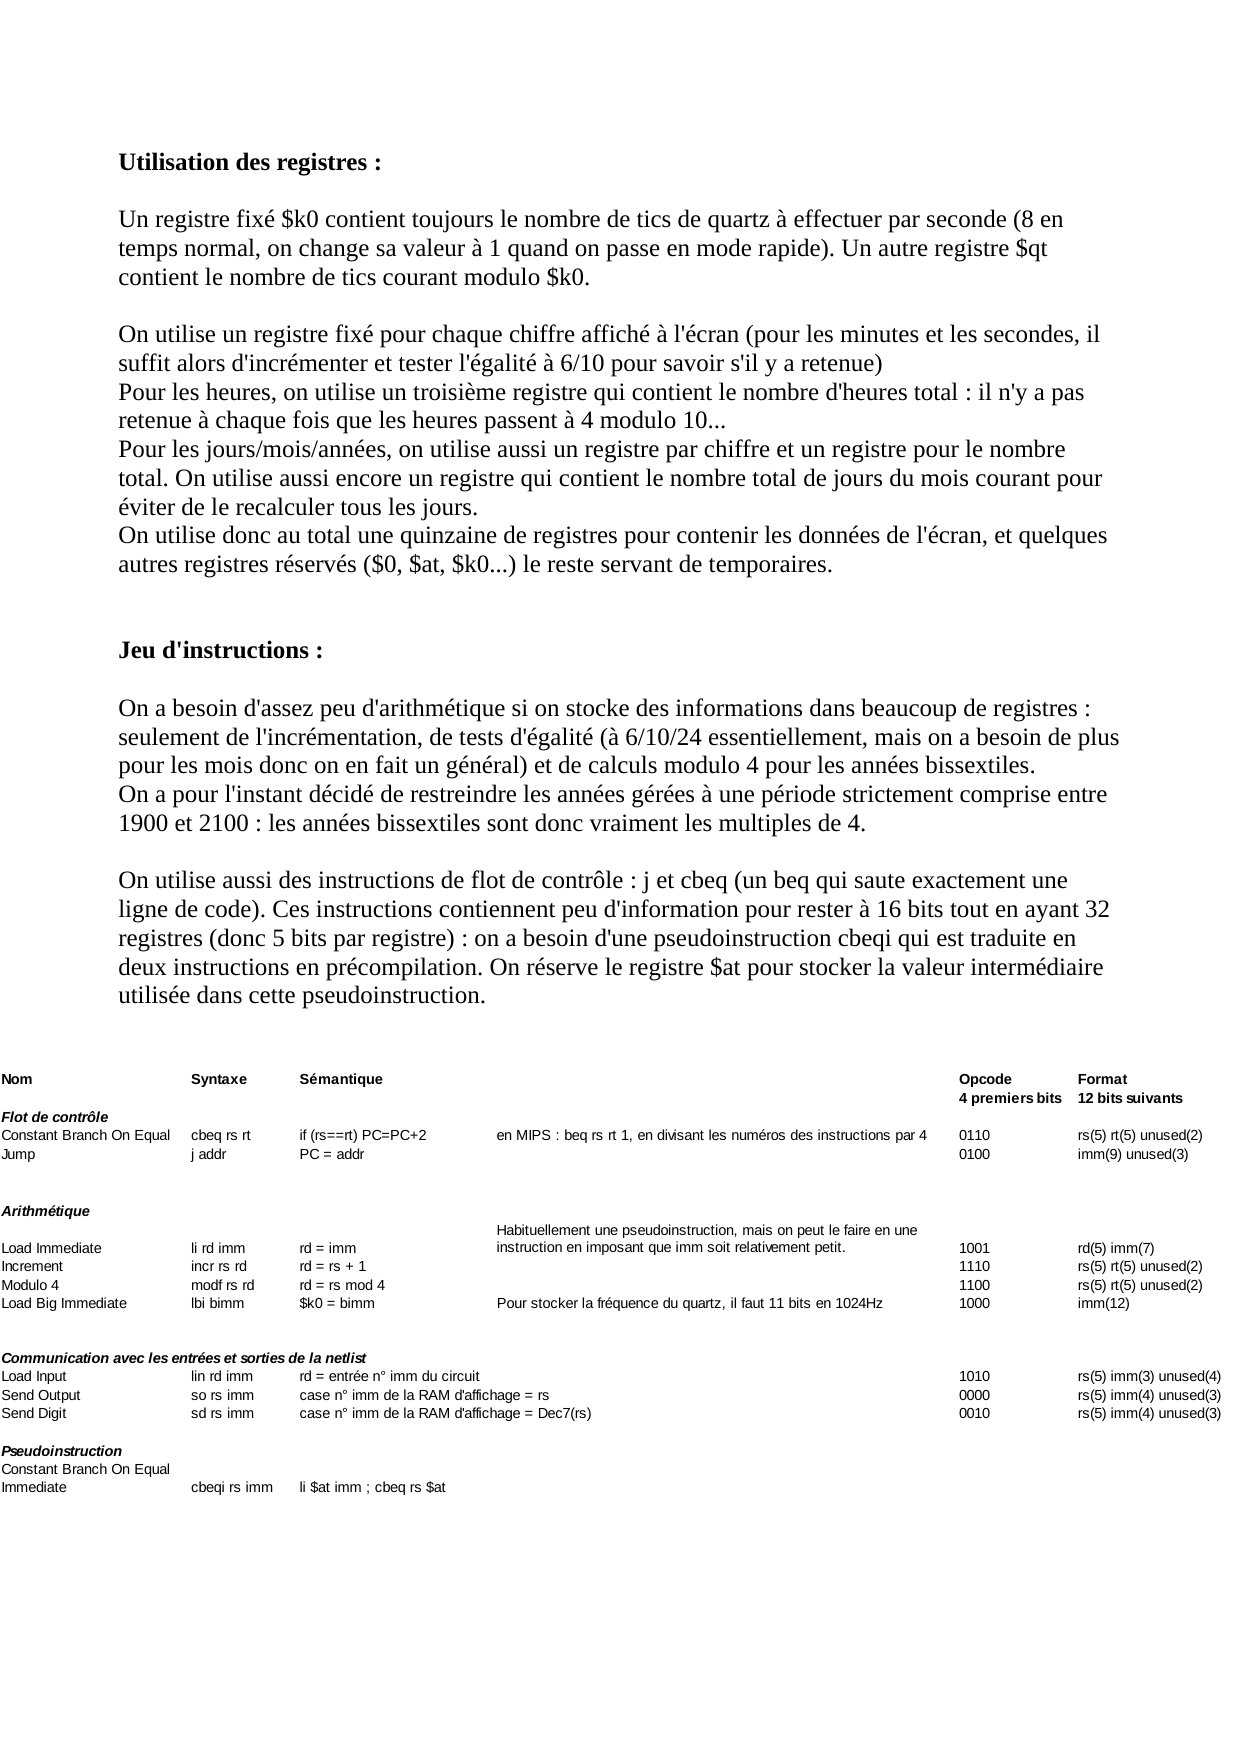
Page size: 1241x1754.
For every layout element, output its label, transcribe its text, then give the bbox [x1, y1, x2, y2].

text Un registre fixé $k0 contient toujours le nombre de tics de quartz à effectuer par seconde (8 en temps normal, on change sa valeur à 1 quand on passe en mode rapide). Un autre registre $qt contient le nombre de tics courant modulo $k0. [118, 204, 1122, 291]
text On a pour l'instant décidé de restreindre les années gérées à une période strictement comprise entre 1900 et 2100 : les années bissextiles sont donc vraiment les multiples de 4. [118, 779, 1122, 837]
text On a besoin d'assez peu d'arithmétique si on stocke des informations dans beaucoup de registres : seulement de l'incrémentation, de tests d'égalité (à 6/10/24 essentiellement, mais on a besoin de plus pour les mois donc on en fait un général) et de calculs modulo 4 pour les années bissextiles. [118, 693, 1122, 779]
text Pour les jours/mois/années, on utilise aussi un registre par chiffre et un registre pour le nombre total. On utilise aussi encore un registre qui contient le nombre total de jours du mois courant pour éviter de le recalculer tous les jours. [118, 434, 1122, 521]
text Pour les heures, on utilise un troisième registre qui contient le nombre d'heures total : il n'y a pas retenue à chaque fois que les heures passent à 4 modulo 10... [118, 377, 1122, 434]
text Jeu d'instructions : [118, 636, 1122, 664]
text On utilise aussi des instructions de flot de contrôle : j et cbeq (un beq qui saute exactement une ligne de code). Ces instructions contiennent peu d'information pour rester à 16 bits tout en ayant 32 registres (donc 5 bits par registre) : on a besoin d'une pseudoinstruction cbeqi qui est traduite en deux instructions en précompilation. On réserve le registre $at pour stocker la valeur intermédiaire utilisée dans cette pseudoinstruction. [118, 866, 1122, 1009]
text On utilise donc au total une quinzaine de registres pour contenir les données de l'écran, et quelques autres registres réservés ($0, $at, $k0...) le reste servant de temporaires. [118, 521, 1122, 578]
text On utilise un registre fixé pour chaque chiffre affiché à l'écran (pour les minutes et les secondes, il suffit alors d'incrémenter et tester l'égalité à 6/10 pour savoir s'il y a retenue) [118, 319, 1122, 377]
text Utilisation des registres : [118, 147, 1122, 176]
